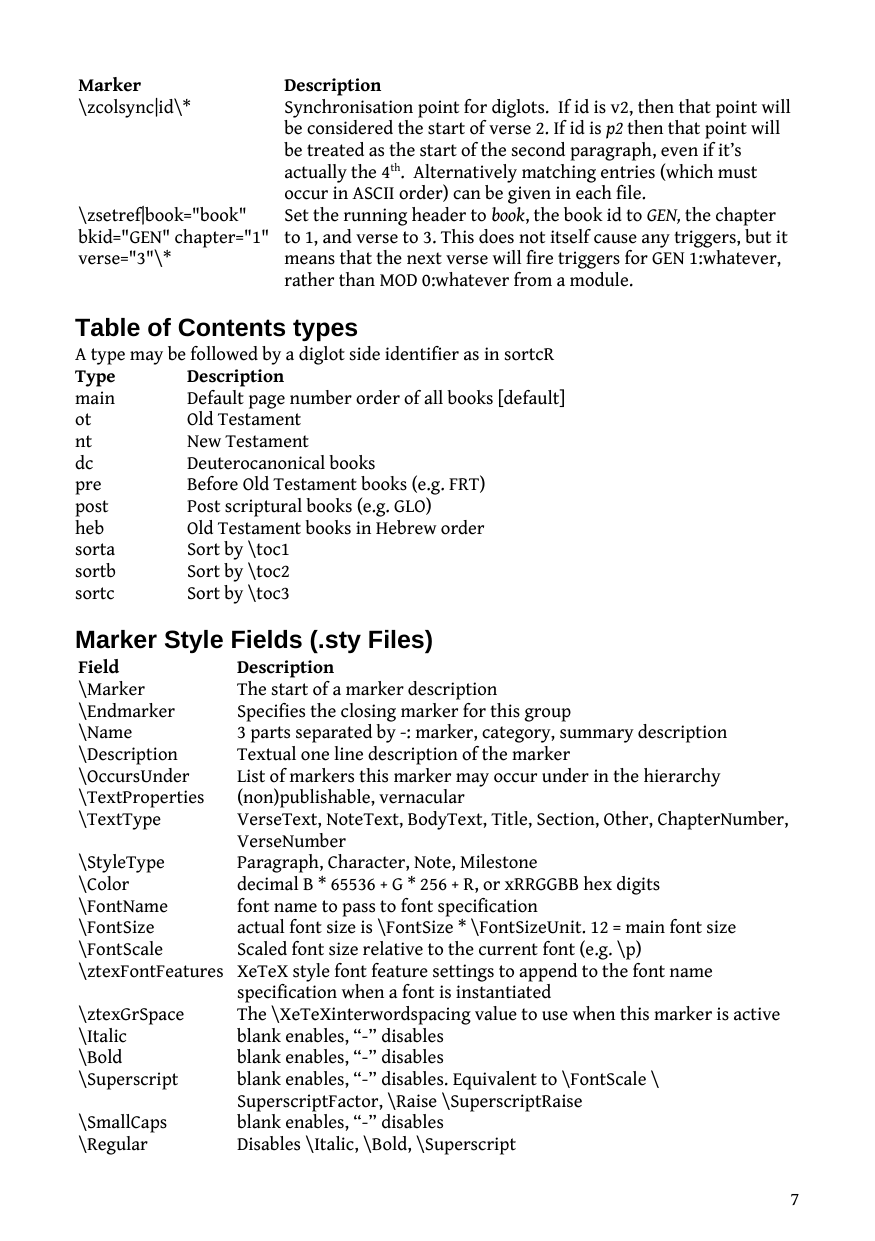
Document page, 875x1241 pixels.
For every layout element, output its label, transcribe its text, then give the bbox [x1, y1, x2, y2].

table_cell \FontSize [75, 917, 234, 939]
table_cell \TextType [75, 809, 234, 852]
table_header Description [187, 366, 799, 388]
table_cell \Name [75, 722, 234, 744]
table_cell \Color [75, 874, 234, 896]
table_cell Textual one line description of the marker [234, 744, 794, 766]
table_cell List of markers this marker may occur under in the hierarchy [234, 766, 794, 787]
table_cell Paragraph, Character, Note, Milestone [234, 852, 794, 874]
table_cell Disables \Italic, \Bold, \Superscript [234, 1134, 794, 1156]
table_cell sortb [75, 561, 187, 583]
table_header Description [281, 75, 797, 97]
table_cell \FontScale [75, 939, 234, 961]
table_cell \TextProperties [75, 787, 234, 809]
table_cell \FontName [75, 896, 234, 917]
table_cell \Bold [75, 1047, 234, 1069]
table_cell \⁠ztexFontFeatures [75, 961, 234, 1004]
table_cell Scaled font size relative to the current font (e.g. \p) [234, 939, 794, 961]
table_cell blank enables, “-” disables [234, 1026, 794, 1047]
table_cell Specifies the closing marker for this group [234, 701, 794, 722]
table_cell \SmallCaps [75, 1112, 234, 1134]
table_cell \Italic [75, 1026, 234, 1047]
table_cell Before Old Testament books (e.g. FRT) [187, 475, 799, 496]
table_cell Post scriptural books (e.g. GLO) [187, 496, 799, 518]
table_cell XeTeX style font feature settings to append to the font name specification when a font is instantiated [234, 961, 794, 1004]
table_cell ot [75, 410, 187, 431]
table_cell Default page number order of all books [default] [187, 388, 799, 409]
table_cell (non)publishable, vernacular [234, 787, 794, 809]
table_header Type [75, 366, 187, 388]
table_cell \zcolsync|id\* [75, 97, 281, 205]
table_cell main [75, 388, 187, 409]
table_header Field [75, 657, 234, 679]
table_cell Synchronisation point for diglots. If id is v2, then that point will be considered the start of verse 2. If id is p2 then that point will be treated as the start of the second paragraph, even if it’s actually the 4th. Alternatively matching entries (which must occur in ASCII order) can be given in each file. [281, 97, 797, 205]
subtitle Table of Contents types [75, 312, 799, 341]
table_cell Sort by \toc2 [187, 561, 799, 583]
table_cell Deuterocanonical books [187, 453, 799, 474]
table_cell sorta [75, 540, 187, 561]
table_cell The \XeTeXinterwordspacing value to use when this marker is active [234, 1004, 794, 1026]
table_cell dc [75, 453, 187, 474]
table_cell decimal B * 65536 + G * 256 + R, or xRRGGBB hex digits [234, 874, 794, 896]
table_cell Old Testament [187, 410, 799, 431]
table_cell \Description [75, 744, 234, 766]
table_cell \Endmarker [75, 701, 234, 722]
subtitle Marker Style Fields (.sty Files) [75, 625, 799, 654]
table_cell \StyleType [75, 852, 234, 874]
table_cell \zsetref|book="book" bkid="GEN" chapter="1" verse="3"\* [75, 205, 281, 292]
table_header Description [234, 657, 794, 679]
table_cell nt [75, 431, 187, 453]
table_cell actual font size is \FontSize * \FontSizeUnit. 12 = main font size [234, 917, 794, 939]
table_cell blank enables, “-” disables [234, 1047, 794, 1069]
table_cell \Superscript [75, 1069, 234, 1112]
table_cell Old Testament books in Hebrew order [187, 518, 799, 539]
table_cell Sort by \toc1 [187, 540, 799, 561]
table_cell sortc [75, 583, 187, 604]
table_cell New Testament [187, 431, 799, 453]
table_cell blank enables, “-” disables. Equivalent to \FontScale \SuperscriptFactor, \Raise \SuperscriptRaise [234, 1069, 794, 1112]
table_cell post [75, 496, 187, 518]
table_cell The start of a marker description [234, 679, 794, 701]
table_header Marker [75, 75, 281, 97]
table_cell 3 parts separated by -: marker, category, summary description [234, 722, 794, 744]
table_cell \OccursUnder [75, 766, 234, 787]
table_cell Sort by \toc3 [187, 583, 799, 604]
table_cell pre [75, 475, 187, 496]
table_cell \Marker [75, 679, 234, 701]
table_cell Set the running header to book, the book id to GEN, the chapter to 1, and verse to 3. This does not itself cause any triggers, but it means that the next verse will fire triggers for GEN 1:whatever, rather than MOD 0:whatever from a module. [281, 205, 797, 292]
table_cell VerseText, NoteText, BodyText, Title, Section, Other, ChapterNumber, VerseNumber [234, 809, 794, 852]
table_cell \ztexGrSpace [75, 1004, 234, 1026]
list A type may be followed by a diglot side identifier as in sortcR [75, 344, 799, 366]
table_cell \Regular [75, 1134, 234, 1156]
table_cell heb [75, 518, 187, 539]
table_cell font name to pass to font specification [234, 896, 794, 917]
table_cell blank enables, “-” disables [234, 1112, 794, 1134]
